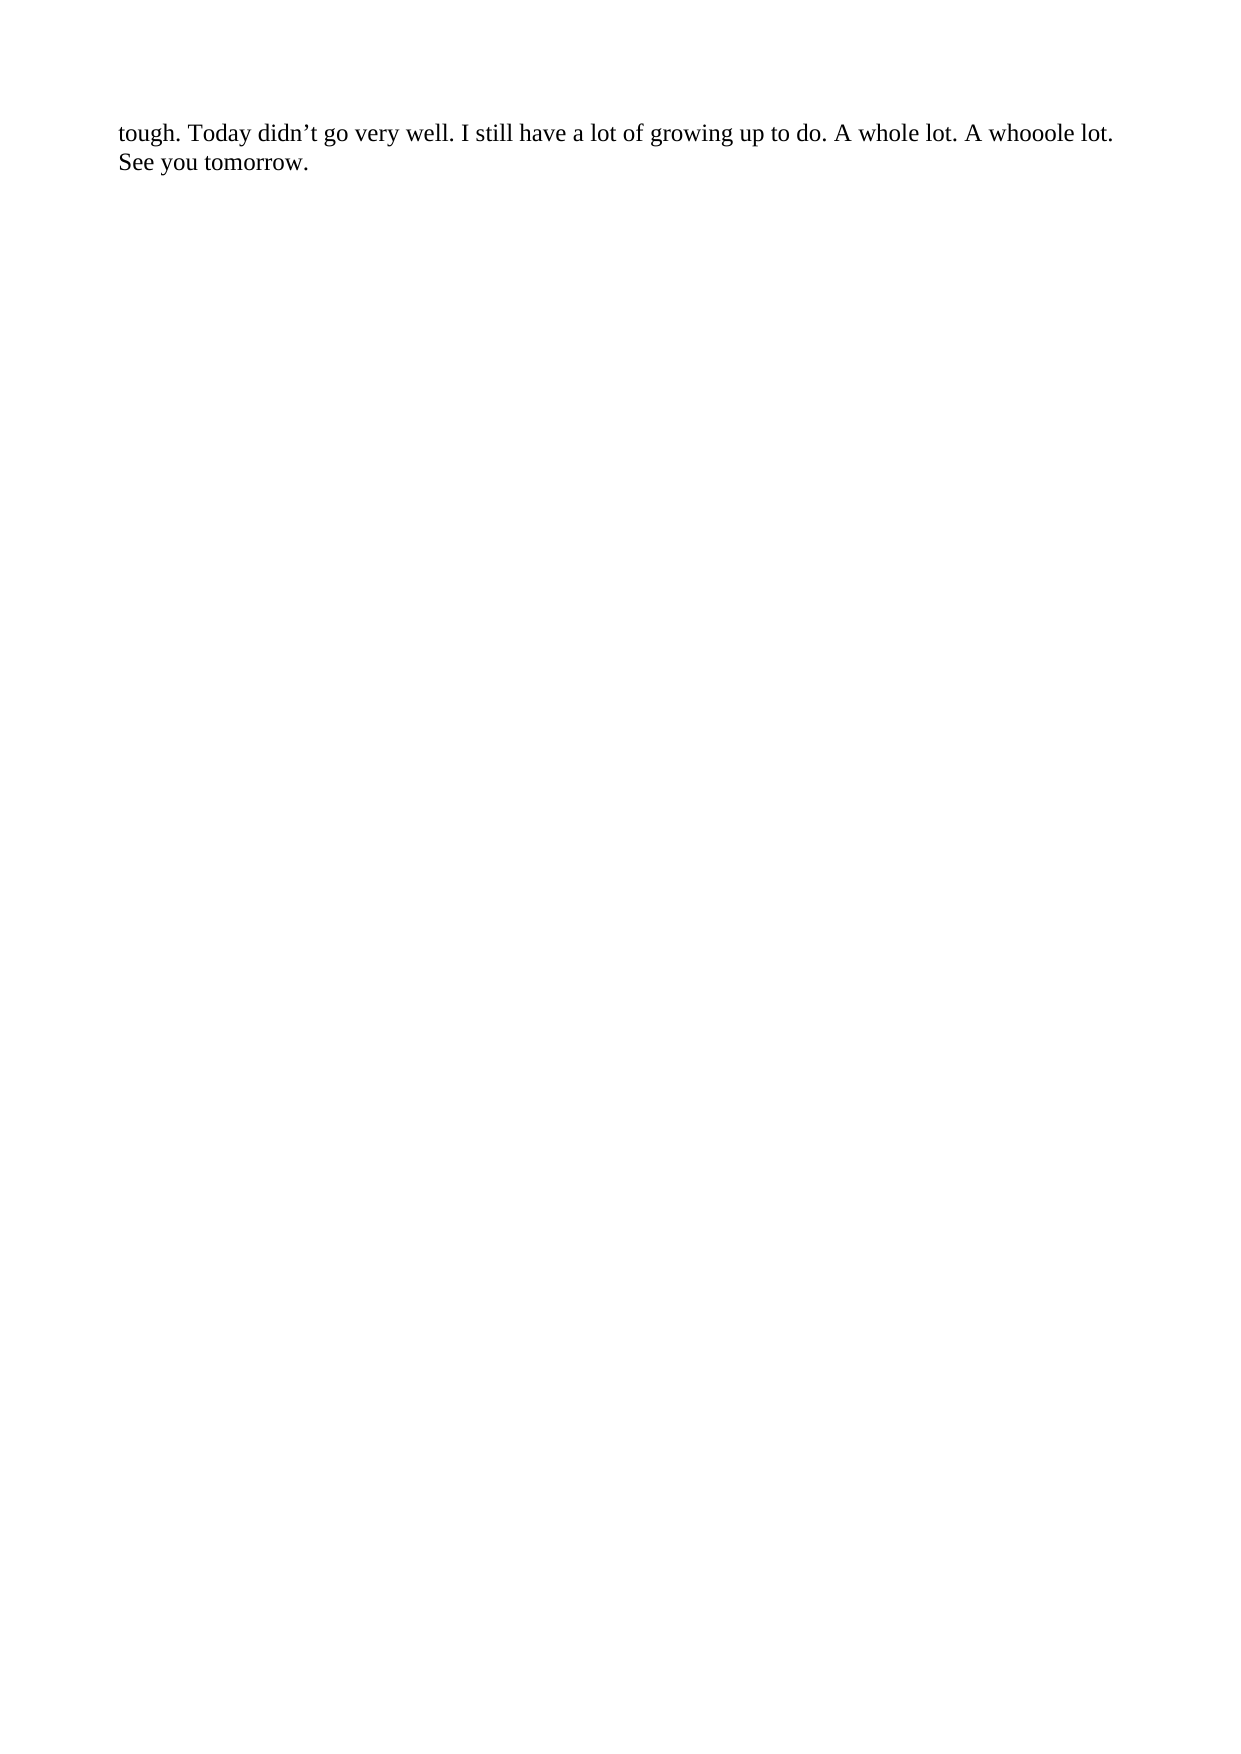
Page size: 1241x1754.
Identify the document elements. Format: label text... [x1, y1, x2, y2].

text tough. Today didn’t go very well. I still have a lot of growing up to do. A whole lot. A whooole lot. See you tomorrow. [118, 118, 1122, 176]
